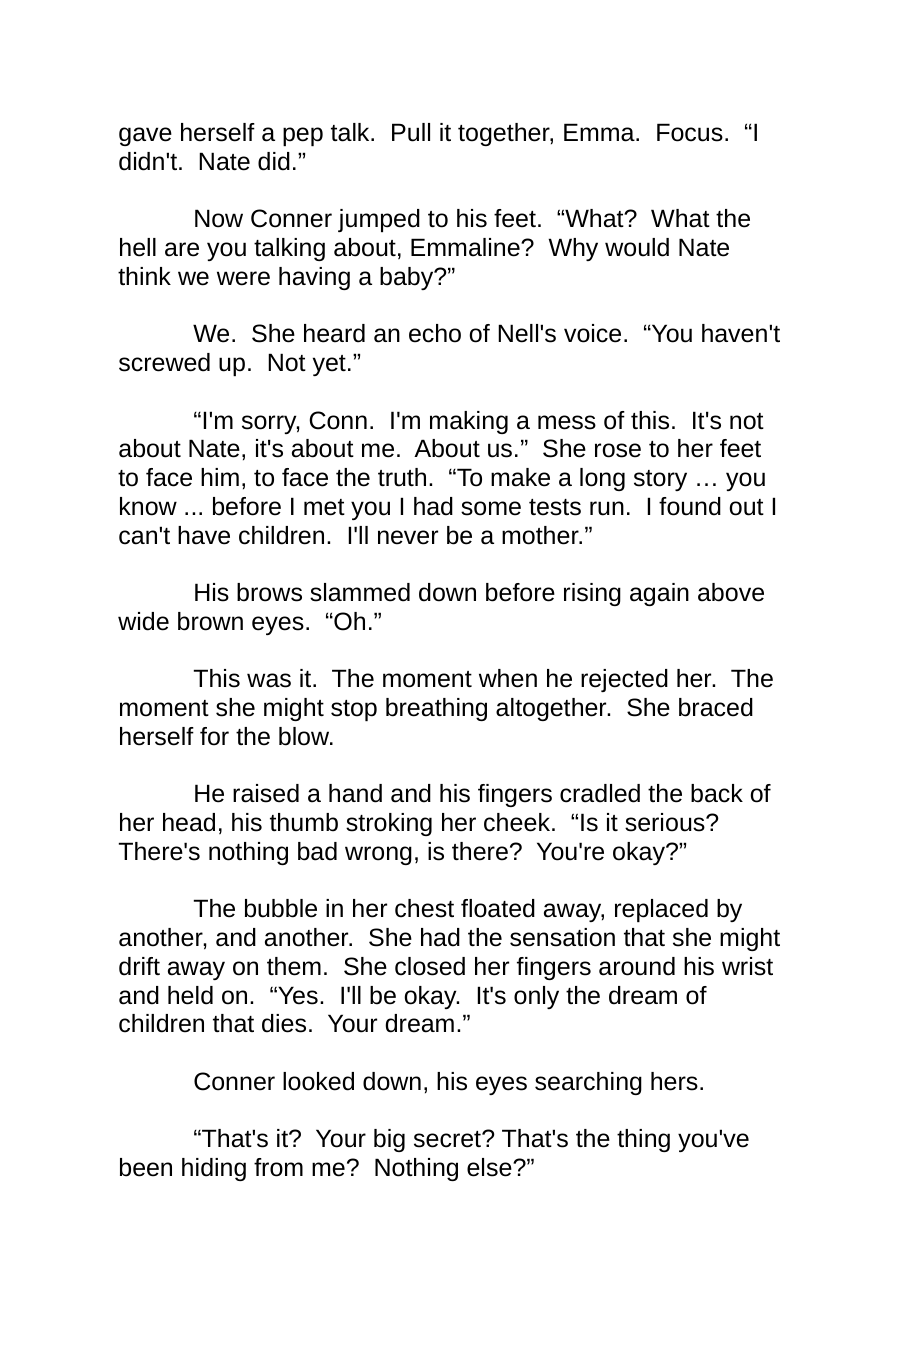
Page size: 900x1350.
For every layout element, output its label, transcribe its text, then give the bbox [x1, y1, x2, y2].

text “I'm sorry, Conn. I'm making a mess of this. It's not about Nate, it's about me. About us.” She rose to her feet to face him, to face the truth. “To make a long story … you know ... before I met you I had some tests run. I found out I can't have children. I'll never be a mother.” [118, 406, 782, 549]
text Now Conner jumped to his feet. “What? What the hell are you talking about, Emmaline? Why would Nate think we were having a baby?” [118, 204, 782, 291]
text His brows slammed down before rising again above wide brown eyes. “Oh.” [118, 578, 782, 636]
text He raised a hand and his fingers cradled the back of her head, his thumb stroking her cheek. “Is it serious? There's nothing bad wrong, is there? You're okay?” [118, 779, 782, 866]
text We. She heard an echo of Nell's voice. “You haven't screwed up. Not yet.” [118, 319, 782, 377]
text This was it. The moment when he rejected her. The moment she might stop breathing altogether. She braced herself for the blow. [118, 664, 782, 751]
text Conner looked down, his eyes searching hers. [118, 1067, 782, 1096]
text gave herself a pep talk. Pull it together, Emma. Focus. “I didn't. Nate did.” [118, 118, 782, 176]
text “That's it? Your big secret? That's the thing you've been hiding from me? Nothing else?” [118, 1124, 782, 1182]
text The bubble in her chest floated away, replaced by another, and another. She had the sensation that she might drift away on them. She closed her fingers around his wrist and held on. “Yes. I'll be okay. It's only the dream of children that dies. Your dream.” [118, 894, 782, 1038]
